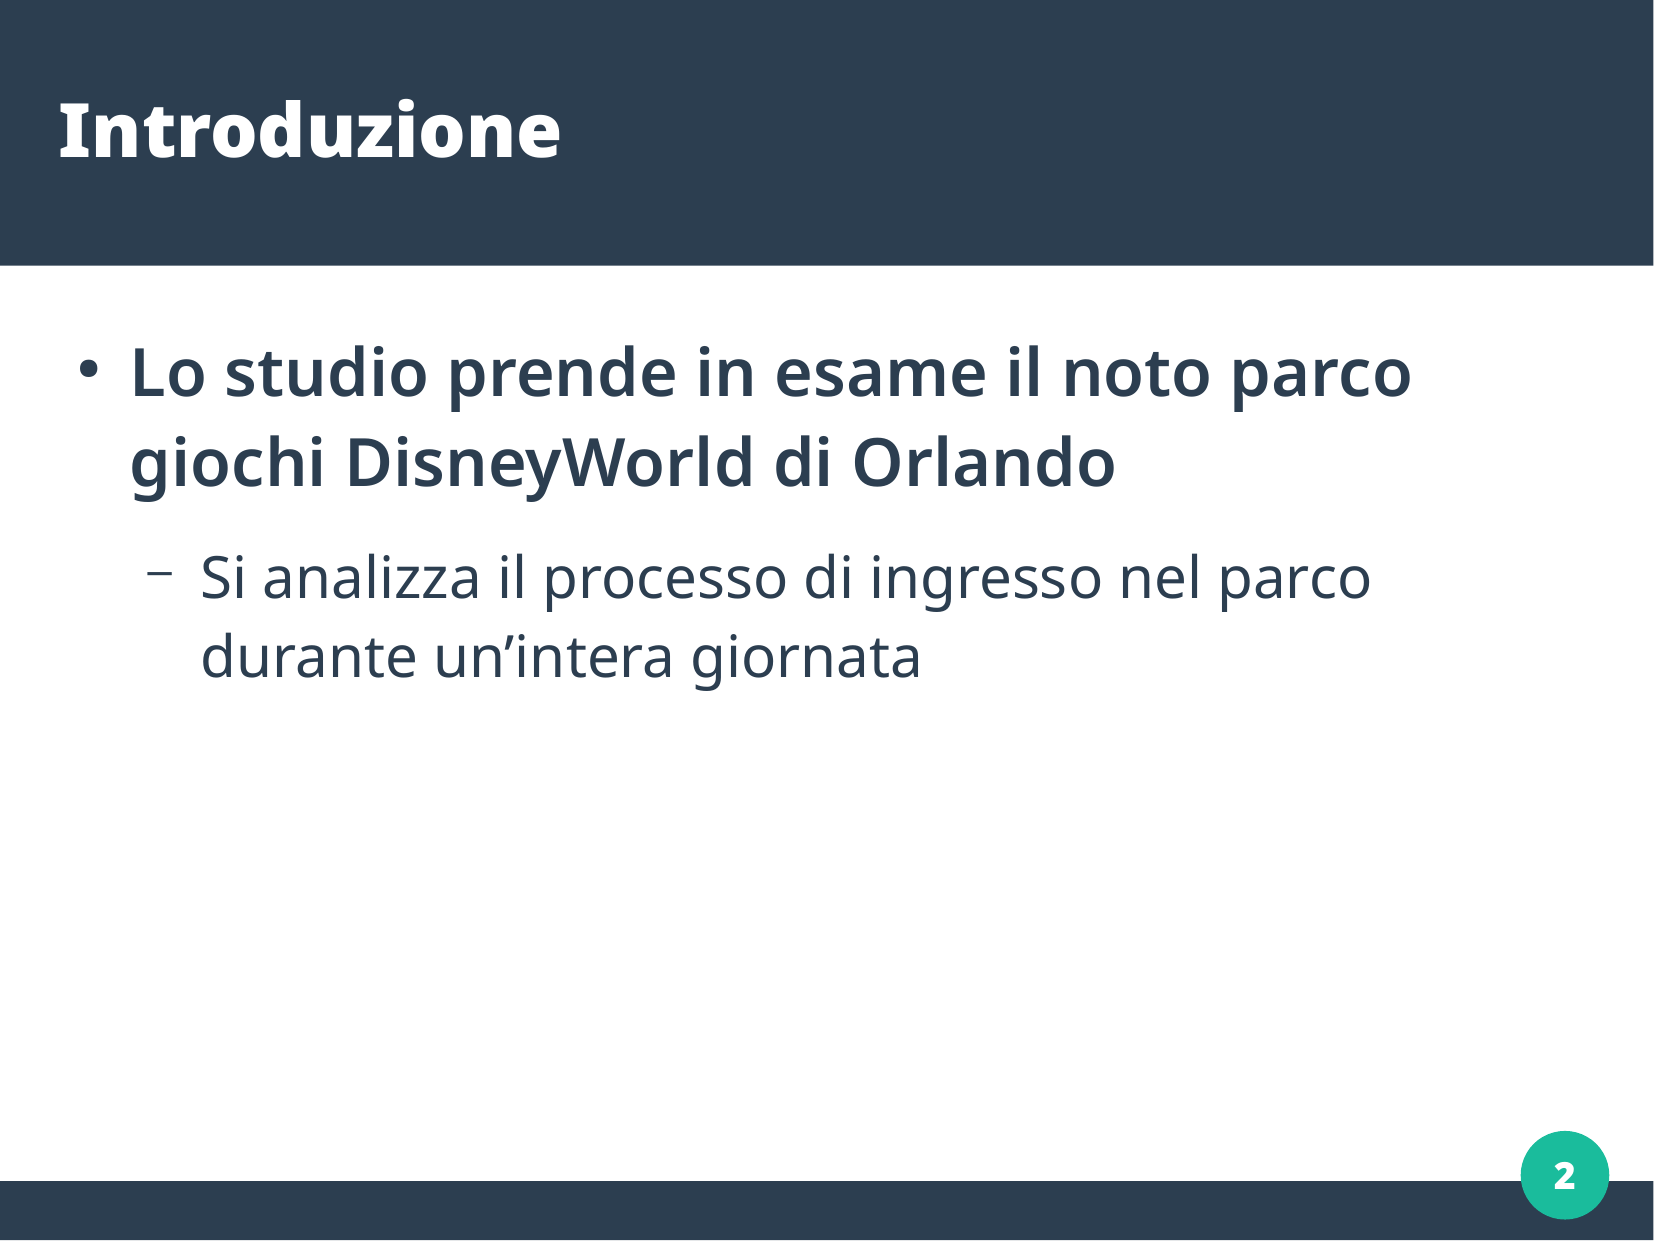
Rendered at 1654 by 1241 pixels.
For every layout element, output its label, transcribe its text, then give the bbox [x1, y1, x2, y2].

list Lo studio prende in esame il noto parco giochi DisneyWorld di Orlando Si analizza il processo di ingresso nel parco durante un’intera giornata [59, 324, 1595, 1152]
title Introduzione [59, 49, 1595, 207]
